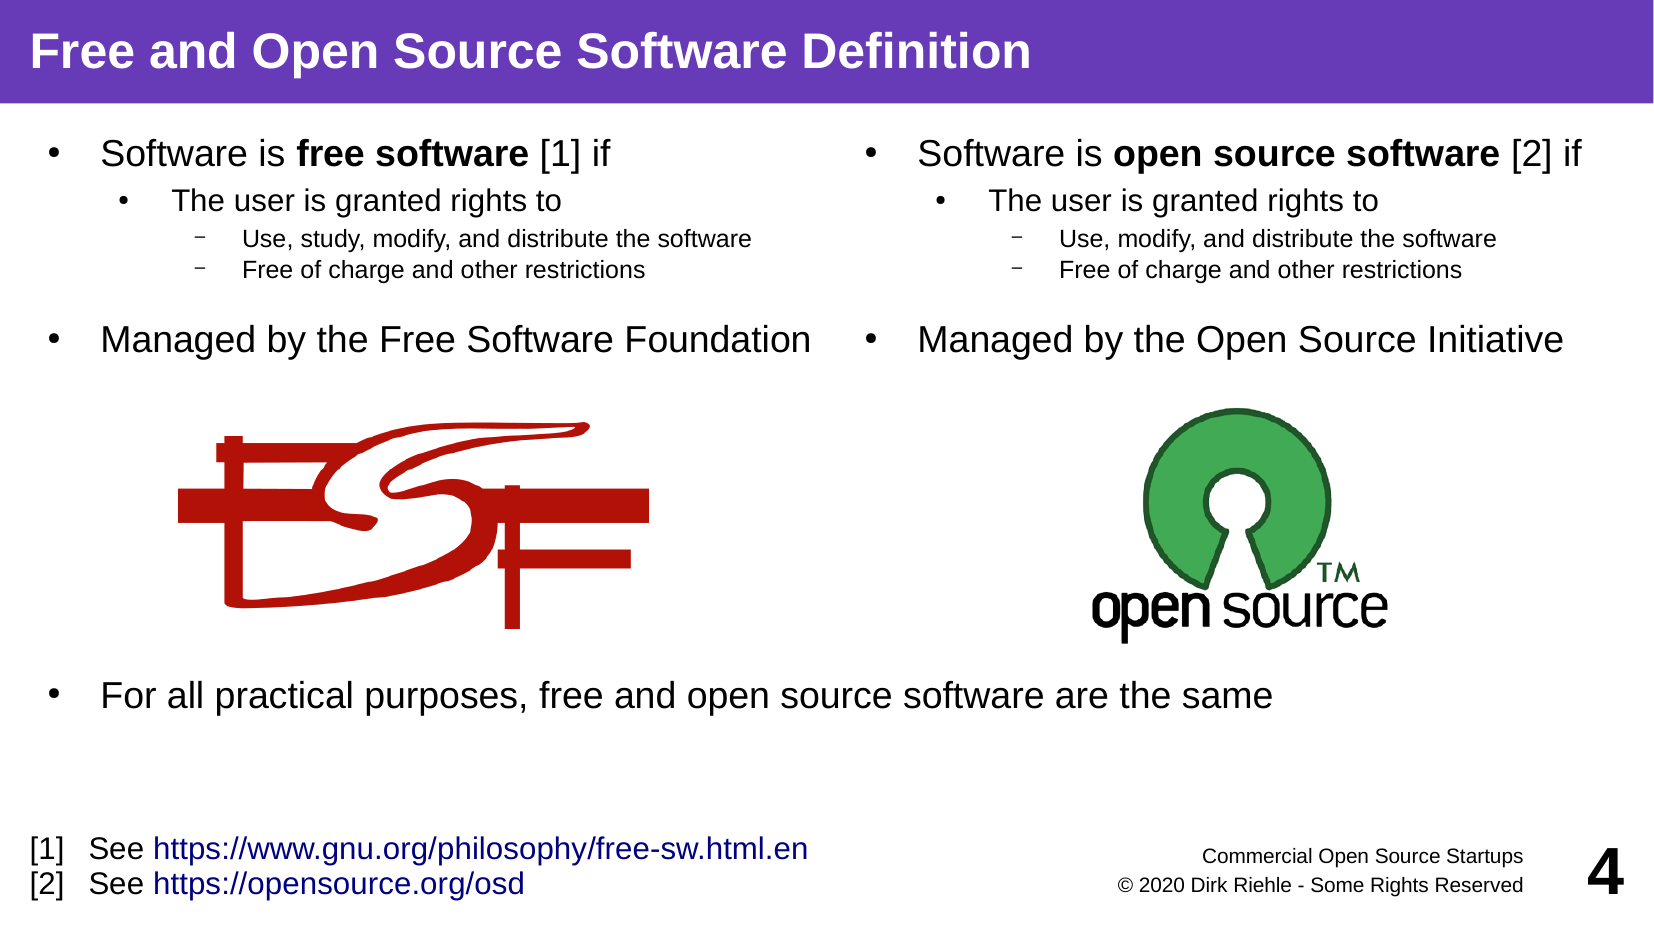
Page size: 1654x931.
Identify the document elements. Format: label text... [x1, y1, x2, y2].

list Software is free software [1] if The user is granted rights to Use, study, modify, and distribute the software Free of charge and other restrictions Managed by the Free Software Foundation For all practical purposes, free and open source software are the same [29, 132, 846, 693]
text_box [1] See https://www.gnu.org/philosophy/free-sw.html.en [2] See https://opensource.org/osd [0, 693, 1182, 931]
list Software is open source software [2] if The user is granted rights to Use, modify, and distribute the software Free of charge and other restrictions Managed by the Open Source Initiative [846, 132, 1625, 813]
picture [1092, 407, 1388, 644]
picture [178, 422, 649, 629]
title Free and Open Source Software Definition [0, 0, 1654, 104]
